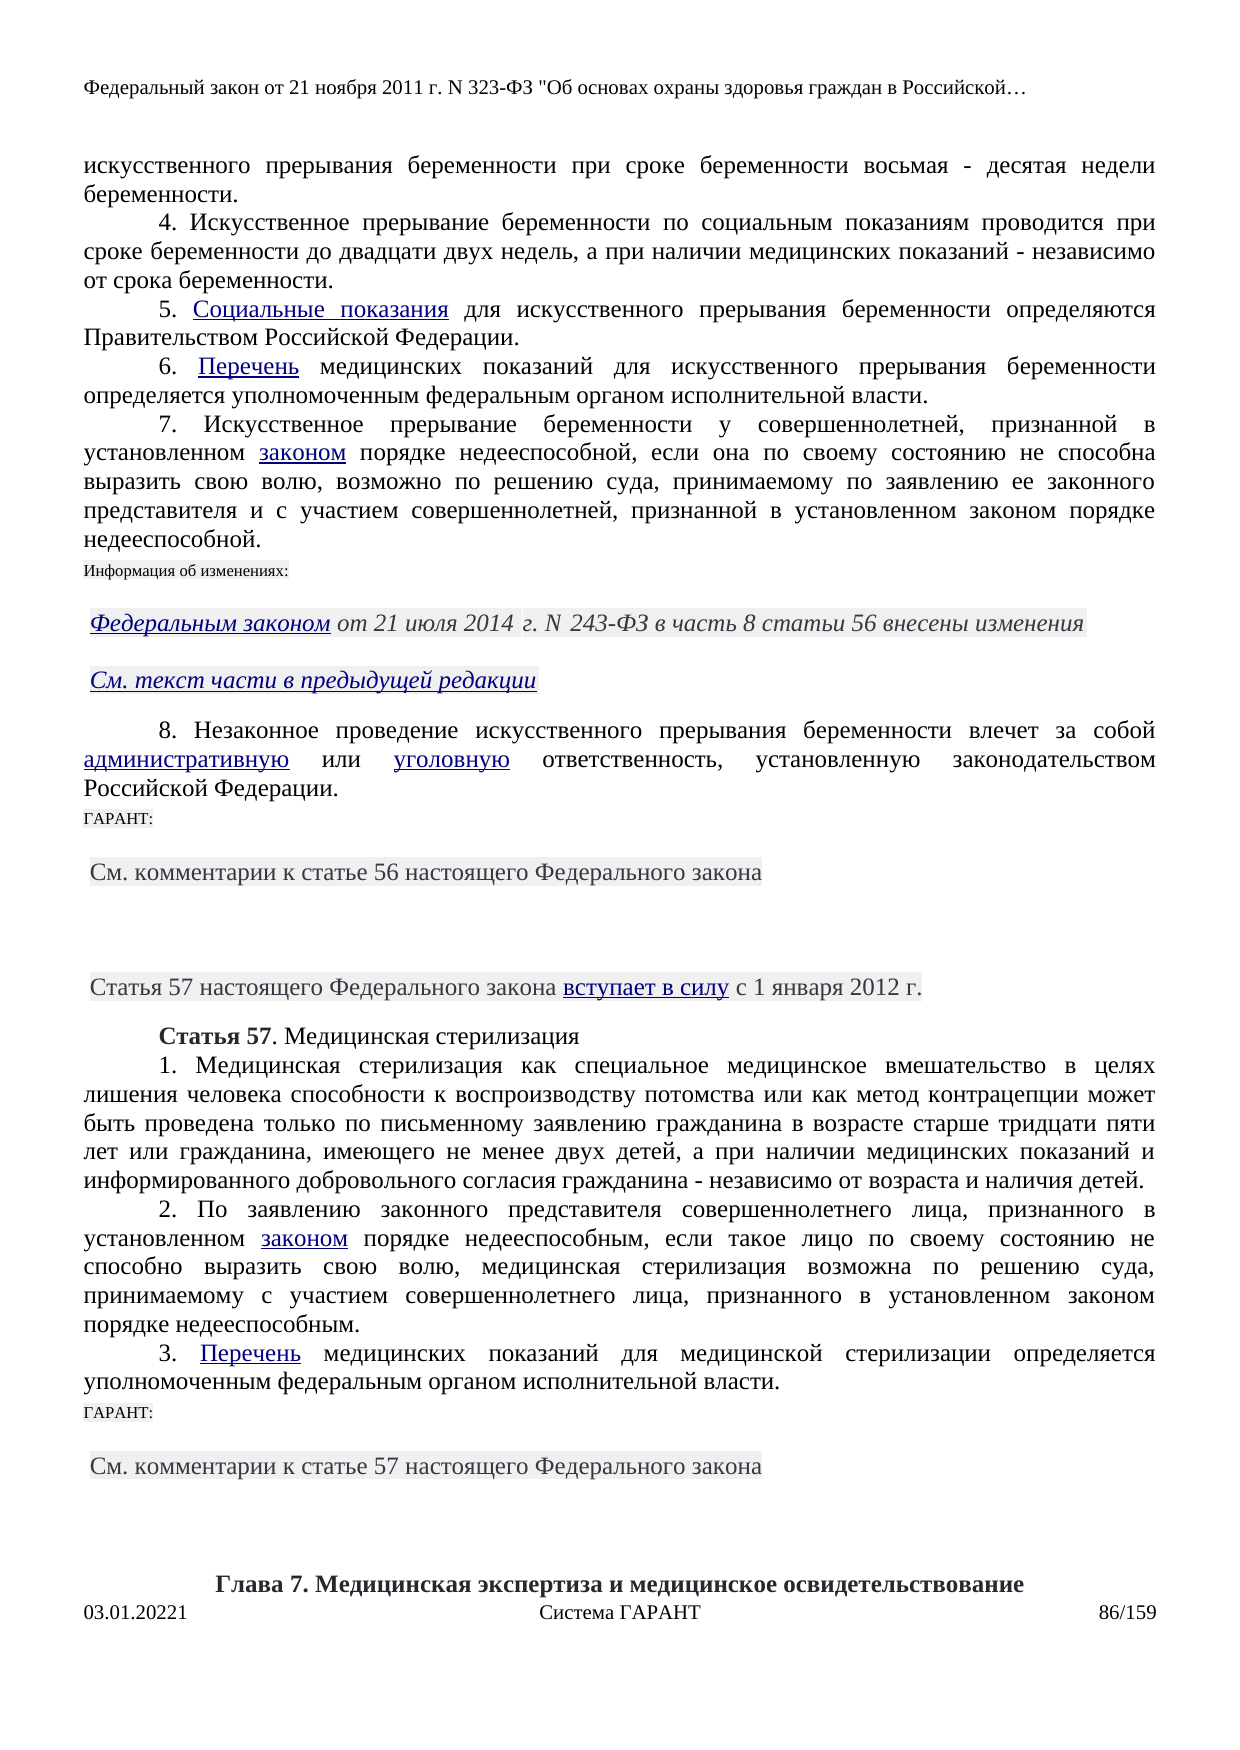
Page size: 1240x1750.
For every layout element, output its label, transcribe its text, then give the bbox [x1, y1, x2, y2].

text 5. Социальные показания для искусственного прерывания беременности определяются Правительством Российской Федерации. [83, 294, 1156, 351]
text Статья 57 настоящего Федерального закона вступает в силу с 1 января 2012 г. [83, 972, 1156, 1001]
text 1. Медицинская стерилизация как специальное медицинское вмешательство в целях лишения человека способности к воспроизводству потомства или как метод контрацепции может быть проведена только по письменному заявлению гражданина в возрасте старше тридцати пяти лет или гражданина, имеющего не менее двух детей, а при наличии медицинских показаний и информированного добровольного согласия гражданина - независимо от возраста и наличия детей. [83, 1050, 1156, 1194]
text Федеральным законом от 21 июля 2014 г. N 243-ФЗ в часть 8 статьи 56 внесены изменения [83, 608, 1156, 637]
text искусственного прерывания беременности при сроке беременности восьмая - десятая недели беременности. [83, 150, 1156, 207]
text 8. Незаконное проведение искусственного прерывания беременности влечет за собой административную или уголовную ответственность, установленную законодательством Российской Федерации. [83, 715, 1156, 801]
text ГАРАНТ: [83, 1403, 1156, 1422]
text Статья 57. Медицинская стерилизация [158, 1021, 1156, 1050]
text 7. Искусственное прерывание беременности у совершеннолетней, признанной в установленном законом порядке недееспособной, если она по своему состоянию не способна выразить свою волю, возможно по решению суда, принимаемому по заявлению ее законного представителя и с участием совершеннолетней, признанной в установленном законом порядке недееспособной. [83, 409, 1156, 552]
subtitle Глава 7. Медицинская экспертиза и медицинское освидетельствование [83, 1569, 1156, 1598]
text Информация об изменениях: [83, 560, 1156, 579]
text 2. По заявлению законного представителя совершеннолетнего лица, признанного в установленном законом порядке недееспособным, если такое лицо по своему состоянию не способно выразить свою волю, медицинская стерилизация возможна по решению суда, принимаемому с участием совершеннолетнего лица, признанного в установленном законом порядке недееспособным. [83, 1194, 1156, 1338]
text 3. Перечень медицинских показаний для медицинской стерилизации определяется уполномоченным федеральным органом исполнительной власти. [83, 1338, 1156, 1395]
text 6. Перечень медицинских показаний для искусственного прерывания беременности определяется уполномоченным федеральным органом исполнительной власти. [83, 351, 1156, 409]
text См. комментарии к статье 56 настоящего Федерального закона [83, 857, 1156, 886]
text См. комментарии к статье 57 настоящего Федерального закона [83, 1451, 1156, 1479]
text См. текст части в предыдущей редакции [83, 666, 1156, 694]
text ГАРАНТ: [83, 809, 1156, 828]
text 4. Искусственное прерывание беременности по социальным показаниям проводится при сроке беременности до двадцати двух недель, а при наличии медицинских показаний - независимо от срока беременности. [83, 207, 1156, 294]
